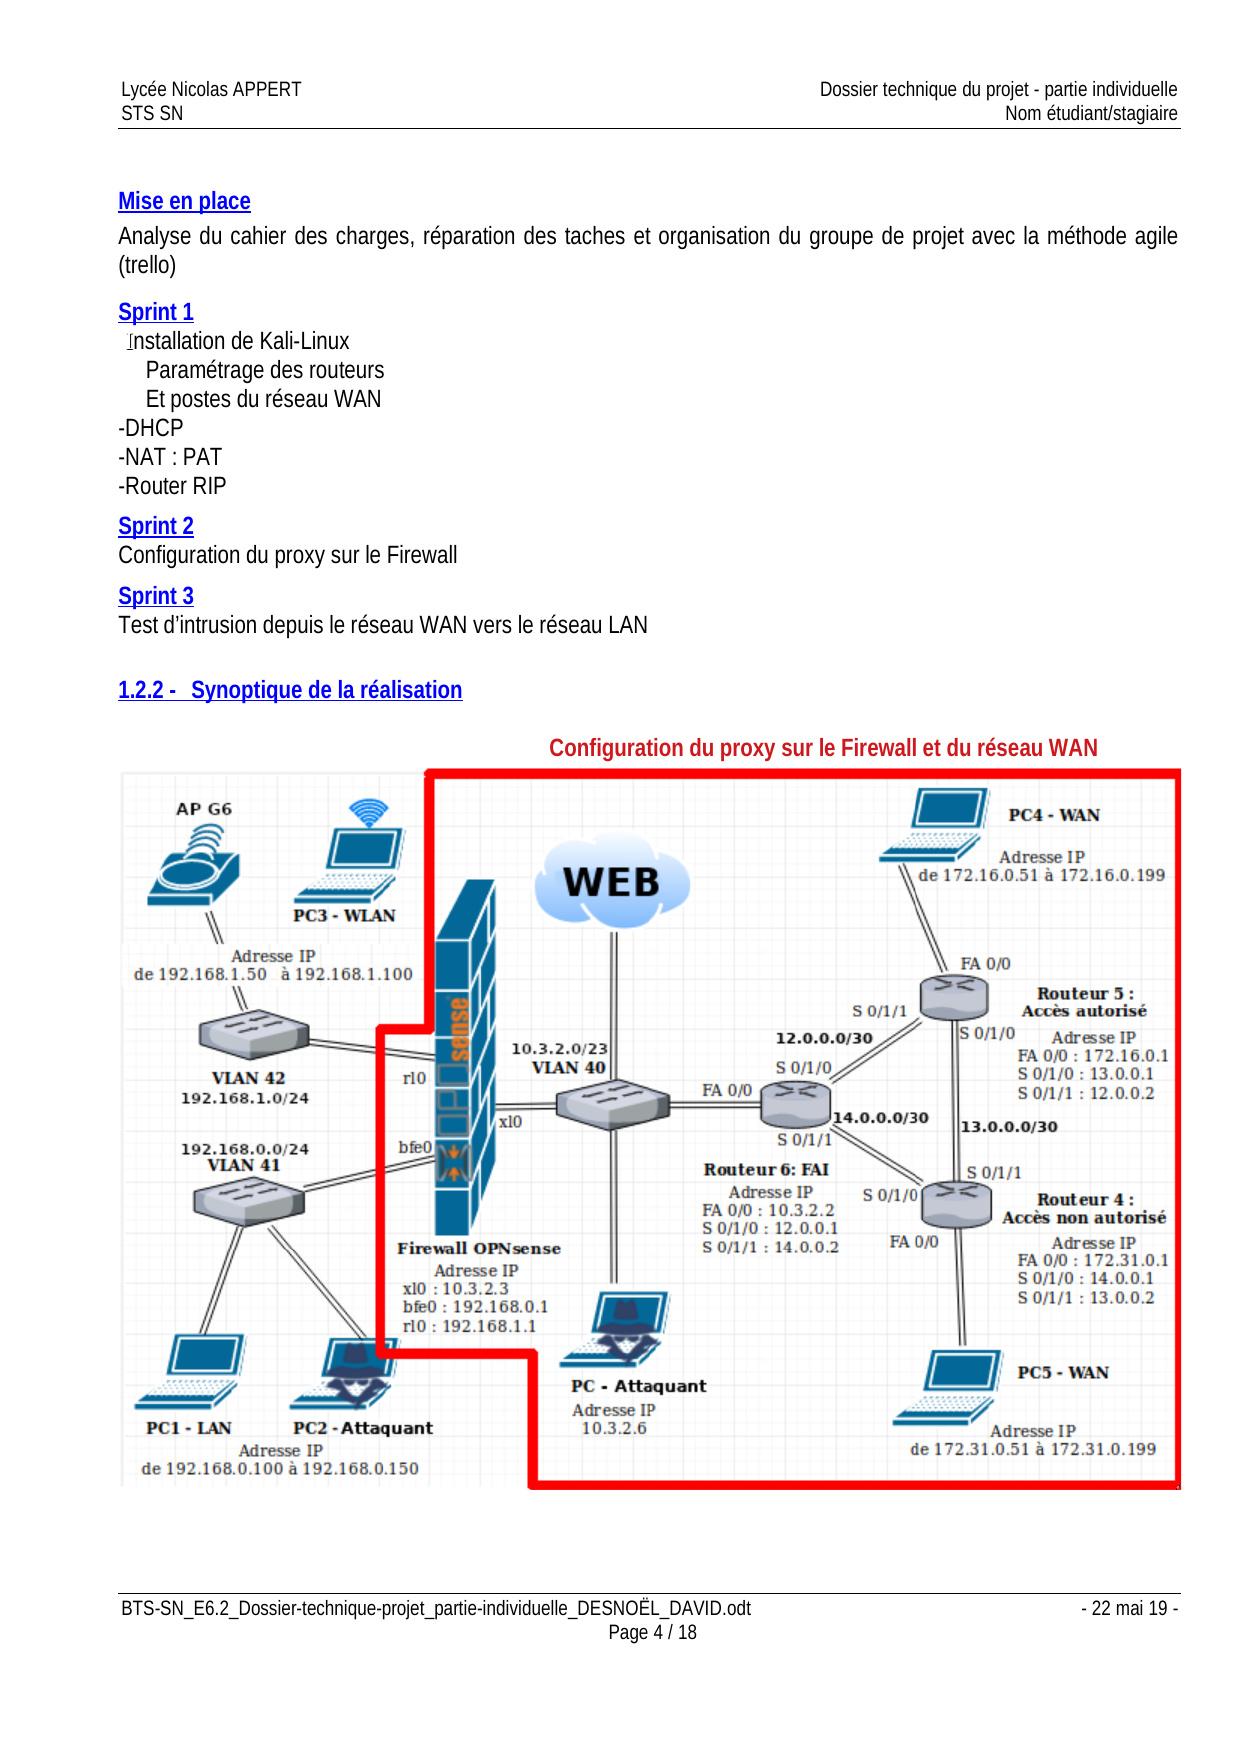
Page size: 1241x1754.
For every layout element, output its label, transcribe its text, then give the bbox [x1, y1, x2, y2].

subtitle Synoptique de la réalisation [118, 674, 1181, 703]
text Test d’intrusion depuis le réseau WAN vers le réseau LAN [118, 610, 1181, 639]
text Analyse du cahier des charges, réparation des taches et organisation du groupe de projet avec la méthode agile (trello) [118, 221, 1181, 279]
text -Router RIP [118, 471, 1181, 499]
subtitle Sprint 1 [118, 297, 1181, 326]
text Configuration du proxy sur le Firewall [118, 540, 1181, 569]
text Configuration du proxy sur le Firewall et du réseau WAN [118, 732, 1181, 761]
picture [118, 768, 1182, 1490]
subtitle Sprint 3 [118, 581, 1181, 610]
text Paramétrage des routeurs [118, 355, 1181, 384]
subtitle Mise en place [118, 186, 1181, 215]
text -NAT : PAT [118, 442, 1181, 471]
text Installation de Kali-Linux [118, 326, 1181, 355]
text Et postes du réseau WAN [118, 384, 1181, 413]
text -DHCP [118, 413, 1181, 442]
subtitle Sprint 2 [118, 511, 1181, 540]
